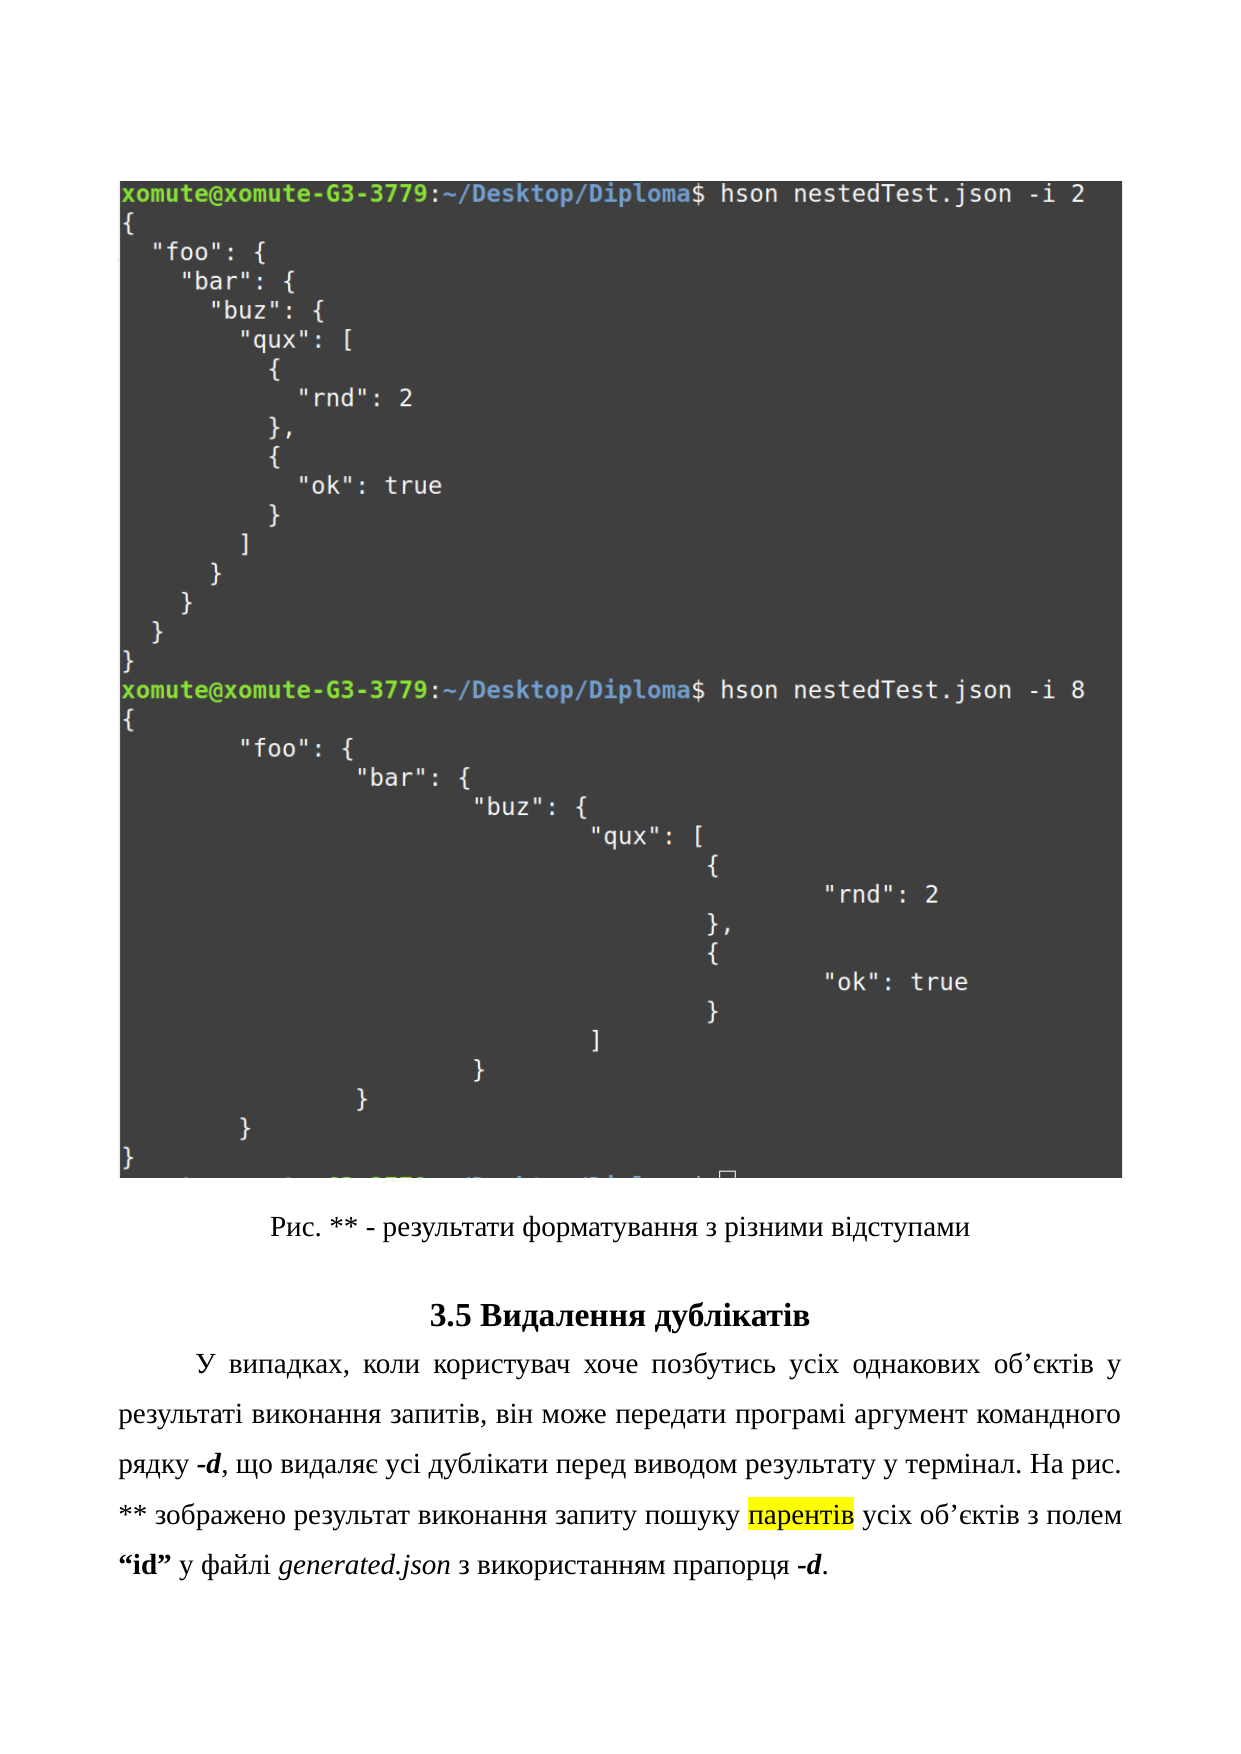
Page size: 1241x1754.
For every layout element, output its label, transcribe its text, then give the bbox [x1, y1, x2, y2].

text У випадках, коли користувач хоче позбутись усіх однакових об’єктів у результаті виконання запитів, він може передати програмі аргумент командного рядку -d, що видаляє усі дублікати перед виводом результату у термінал. На рис. ** зображено результат виконання запиту пошуку парентів усіх об’єктів з полем “id” у файлі generated.json з використанням прапорця -d. [118, 1346, 1122, 1581]
picture [118, 181, 1123, 1178]
subtitle 3.5 Видалення дублікатів [118, 1295, 1122, 1333]
text Рис. ** - результати форматування з різними відступами [118, 1209, 1122, 1243]
